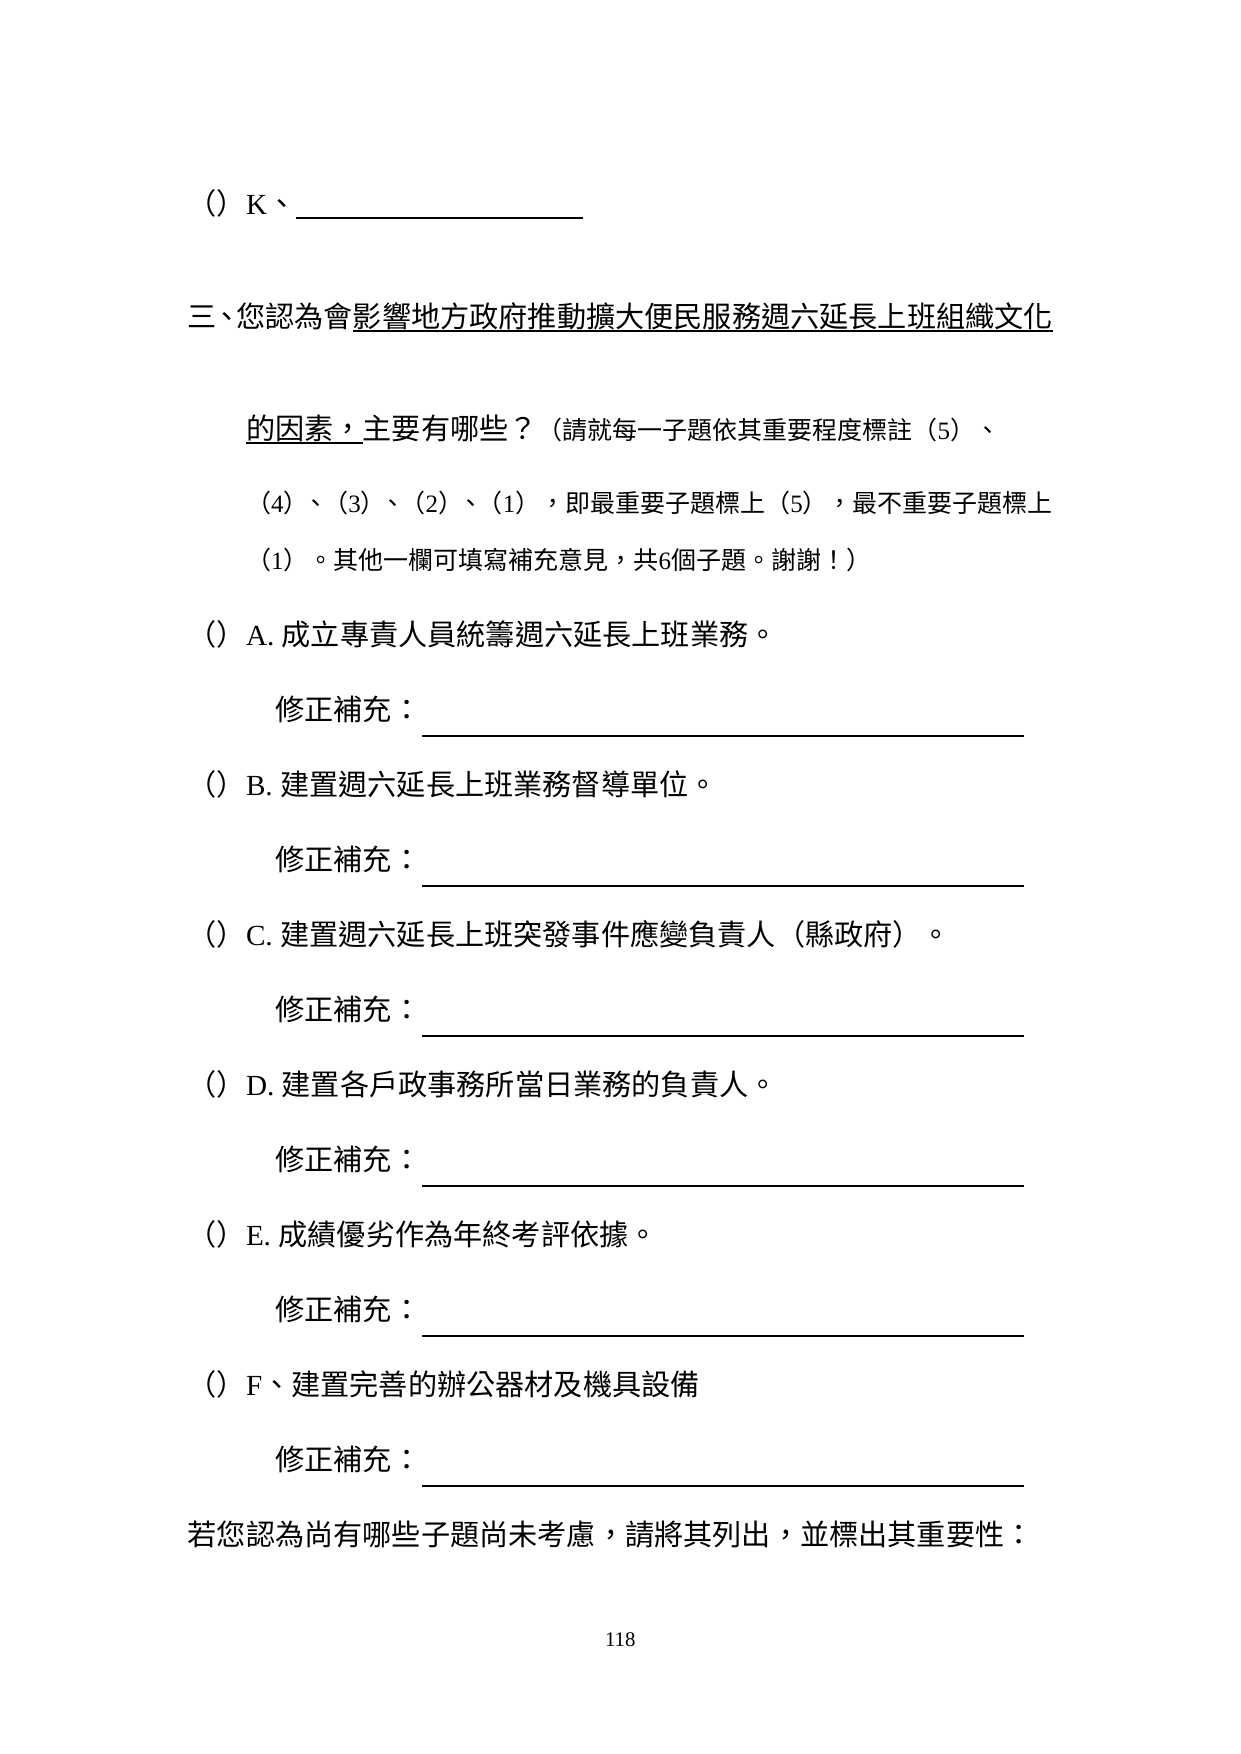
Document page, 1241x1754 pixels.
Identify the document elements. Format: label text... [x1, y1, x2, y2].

text 修正補充： [217, 1270, 1053, 1345]
text 修正補充： [217, 1420, 1053, 1495]
text （）B. 建置週六延長上班業務督導單位。 [187, 745, 1053, 820]
text 若您認為尚有哪些子題尚未考慮，請將其列出，並標出其重要性： [187, 1495, 1053, 1570]
text （）A. 成立專責人員統籌週六延長上班業務。 [187, 595, 1053, 670]
text 修正補充： [217, 970, 1053, 1045]
text （）K、 [187, 164, 1053, 239]
text （）E. 成績優劣作為年終考評依據。 [187, 1195, 1053, 1270]
text （）D. 建置各戶政事務所當日業務的負責人。 [187, 1045, 1053, 1120]
text （）F、建置完善的辦公器材及機具設備 [187, 1345, 1053, 1420]
text 修正補充： [217, 1120, 1053, 1195]
text 三、您認為會影響地方政府推動擴大便民服務週六延長上班組織文化的因素，主要有哪些？（請就每一子題依其重要程度標註（5）、（4）、（3）、（2）、（1），即最重要子題標上（5），最不重要子題標上（1）。其他一欄可填寫補充意見，共6個子題。謝謝！） [187, 277, 1053, 577]
text （）C. 建置週六延長上班突發事件應變負責人（縣政府）。 [187, 895, 1053, 970]
text 修正補充： [217, 820, 1053, 895]
text 修正補充： [217, 670, 1053, 745]
